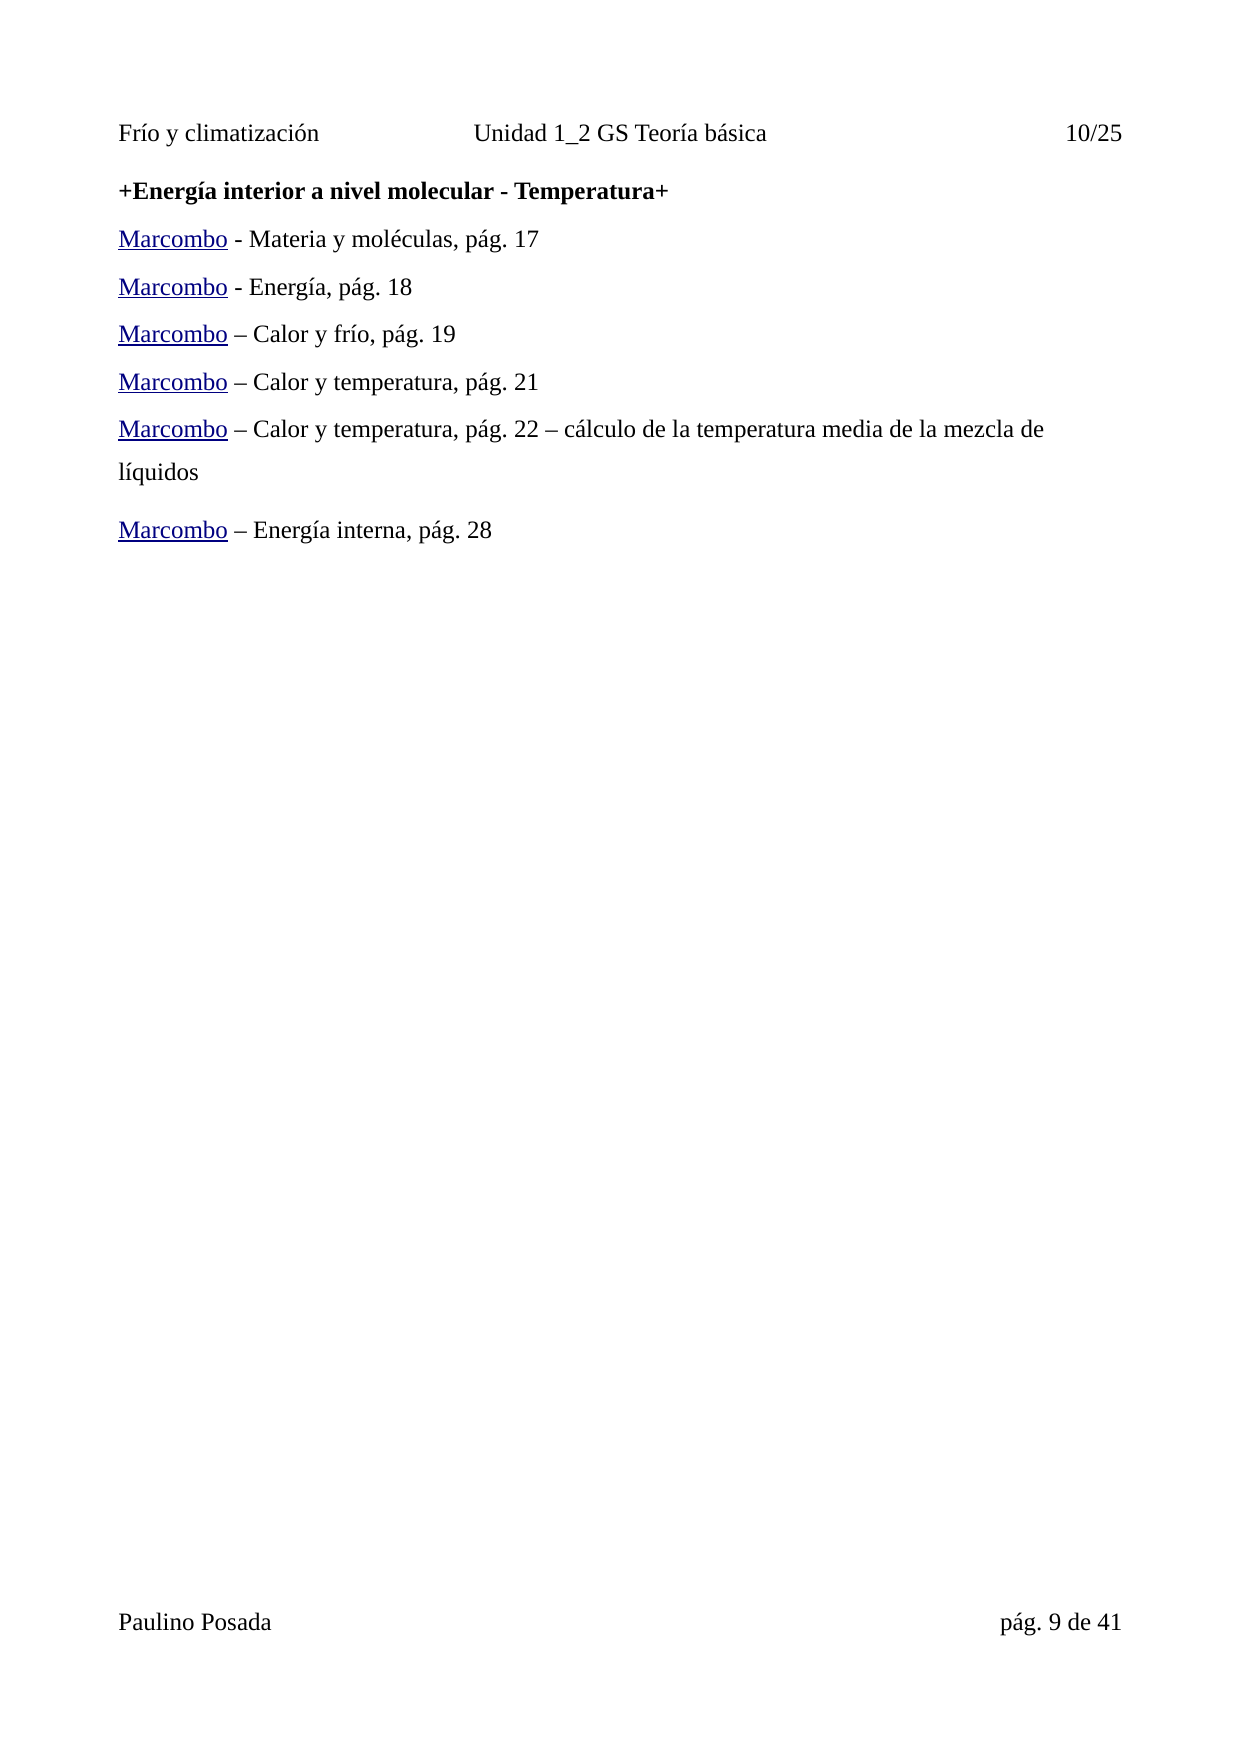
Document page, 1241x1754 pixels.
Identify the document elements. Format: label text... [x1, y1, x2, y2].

text Marcombo – Calor y frío, pág. 19 [118, 319, 1122, 348]
text Marcombo – Calor y temperatura, pág. 21 [118, 367, 1122, 396]
text Marcombo – Energía interna, pág. 28 [118, 515, 1122, 544]
text +Energía interior a nivel molecular - Temperatura+ [118, 176, 1122, 205]
text Marcombo - Energía, pág. 18 [118, 272, 1122, 300]
text Marcombo – Calor y temperatura, pág. 22 – cálculo de la temperatura media de la mezcla de líquidos [118, 414, 1122, 486]
text Marcombo - Materia y moléculas, pág. 17 [118, 224, 1122, 253]
